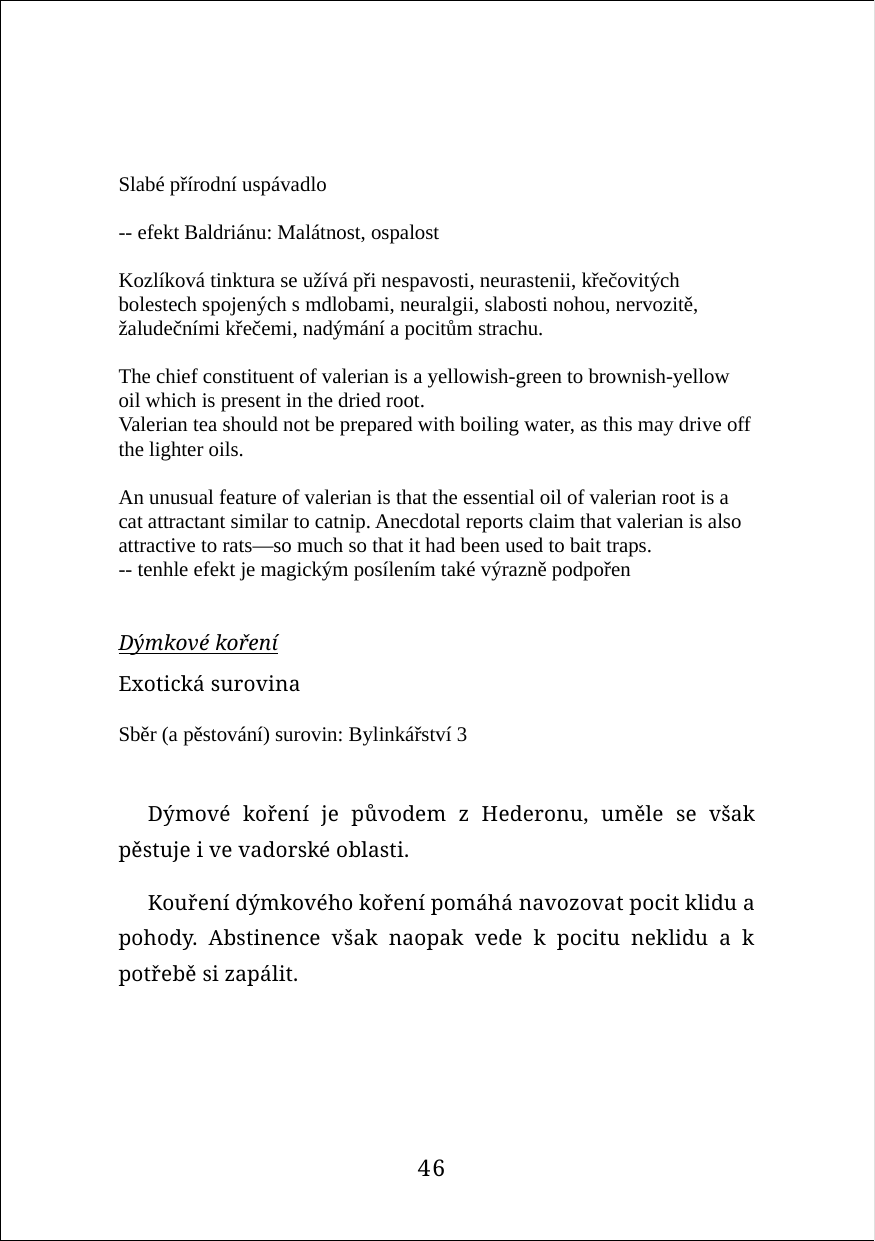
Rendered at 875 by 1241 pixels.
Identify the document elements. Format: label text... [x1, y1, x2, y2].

text Sběr (a pěstování) surovin: Bylinkářství 3 [118, 722, 756, 746]
text Slabé přírodní uspávadlo [118, 172, 756, 196]
text The chief constituent of valerian is a yellowish-green to brownish-yellow oil which is present in the dried root. [118, 364, 756, 412]
text Dýmové koření je původem z Hederonu, uměle se však pěstuje i ve vadorské oblasti. [118, 799, 756, 863]
text Kouření dýmkového koření pomáhá navozovat pocit klidu a pohody. Abstinence však naopak vede k pocitu neklidu a k potřebě si zapálit. [118, 888, 756, 987]
text Kozlíková tinktura se užívá při nespavosti, neurastenii, křečovitých bolestech spojených s mdlobami, neuralgii, slabosti nohou, nervozitě, žaludečními křečemi, nadýmání a pocitům strachu. [118, 268, 756, 340]
text Valerian tea should not be prepared with boiling water, as this may drive off the lighter oils. [118, 412, 756, 461]
text An unusual feature of valerian is that the essential oil of valerian root is a cat attractant similar to catnip. Anecdotal reports claim that valerian is also attractive to rats—so much so that it had been used to bait traps. [118, 484, 756, 557]
text -- efekt Baldriánu: Malátnost, ospalost [118, 220, 756, 244]
text Exotická surovina [118, 669, 756, 697]
subtitle Dýmkové koření [118, 628, 756, 657]
text -- tenhle efekt je magickým posílením také výrazně podpořen [118, 557, 756, 581]
